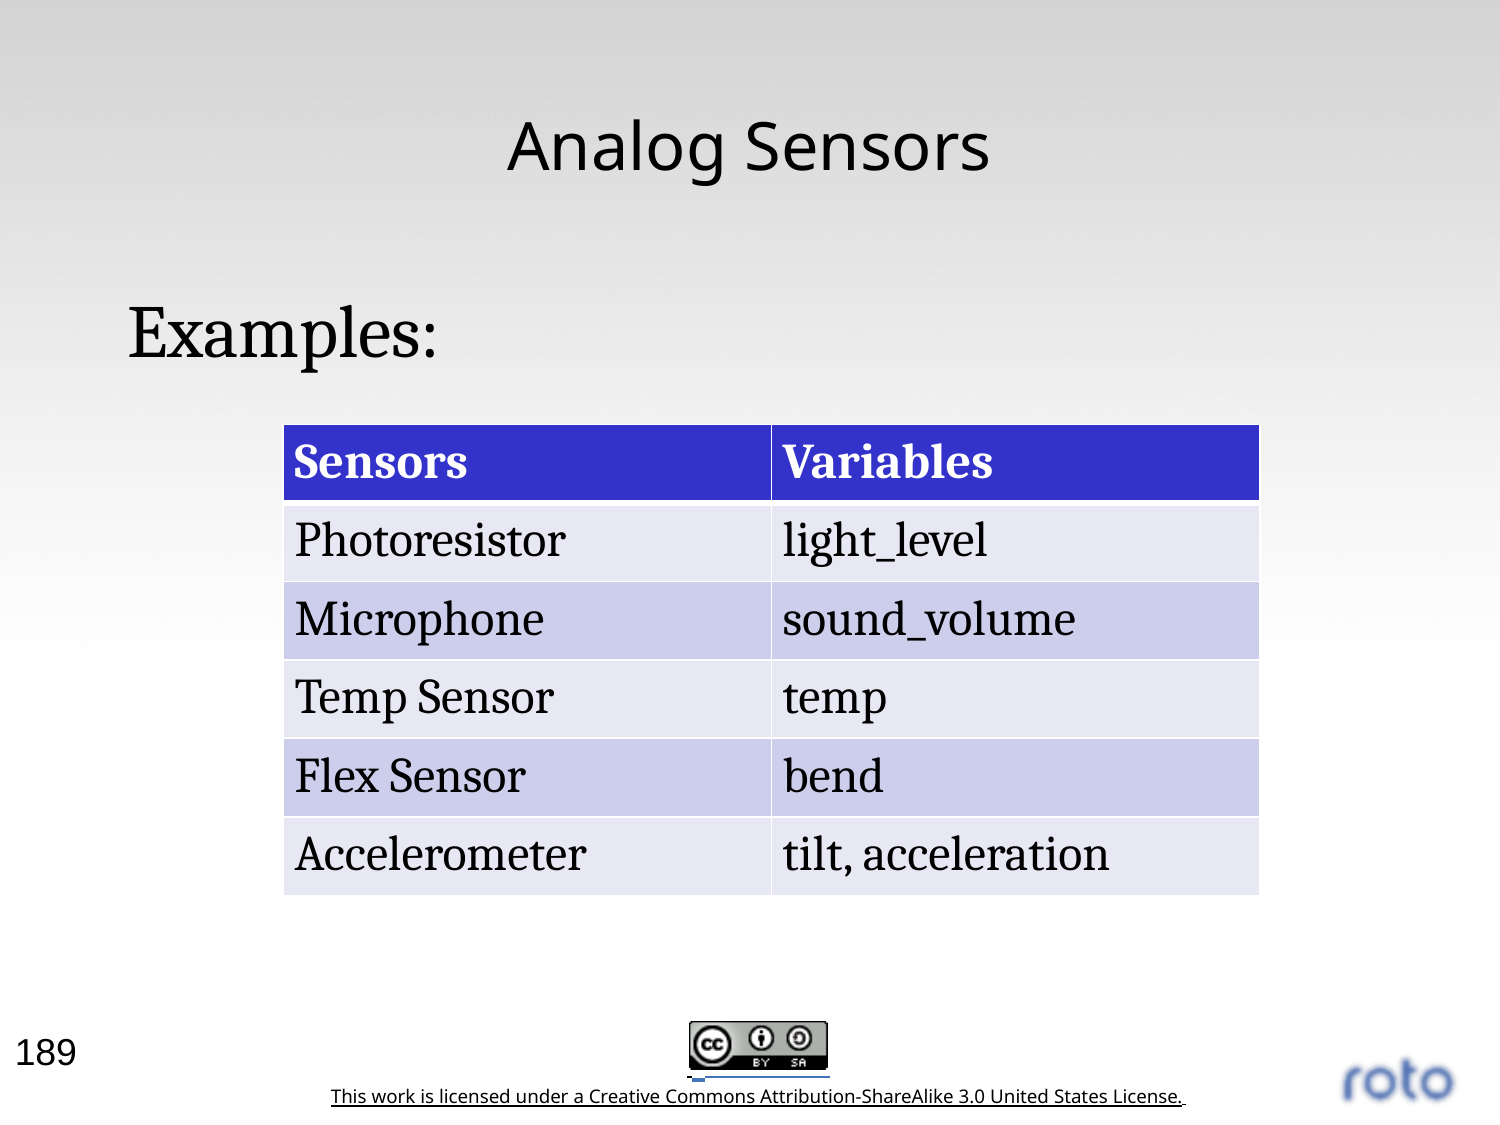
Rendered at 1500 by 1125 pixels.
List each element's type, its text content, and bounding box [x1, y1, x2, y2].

table_cell Flex Sensor [284, 739, 771, 816]
table_cell temp [772, 661, 1259, 737]
table_cell Photoresistor [284, 506, 771, 581]
table_cell Accelerometer [284, 818, 771, 895]
table_header Sensors [284, 425, 771, 500]
table_header Variables [772, 425, 1259, 500]
table_cell Temp Sensor [284, 661, 771, 737]
table_cell Microphone [284, 582, 771, 659]
table_cell tilt, acceleration [772, 818, 1259, 895]
list Examples: [112, 274, 1388, 1000]
table_cell bend [772, 739, 1259, 816]
picture [0, 0, 1500, 1125]
table_cell light_level [772, 506, 1259, 581]
title Analog Sensors [112, 49, 1388, 238]
table_cell sound_volume [772, 582, 1259, 659]
